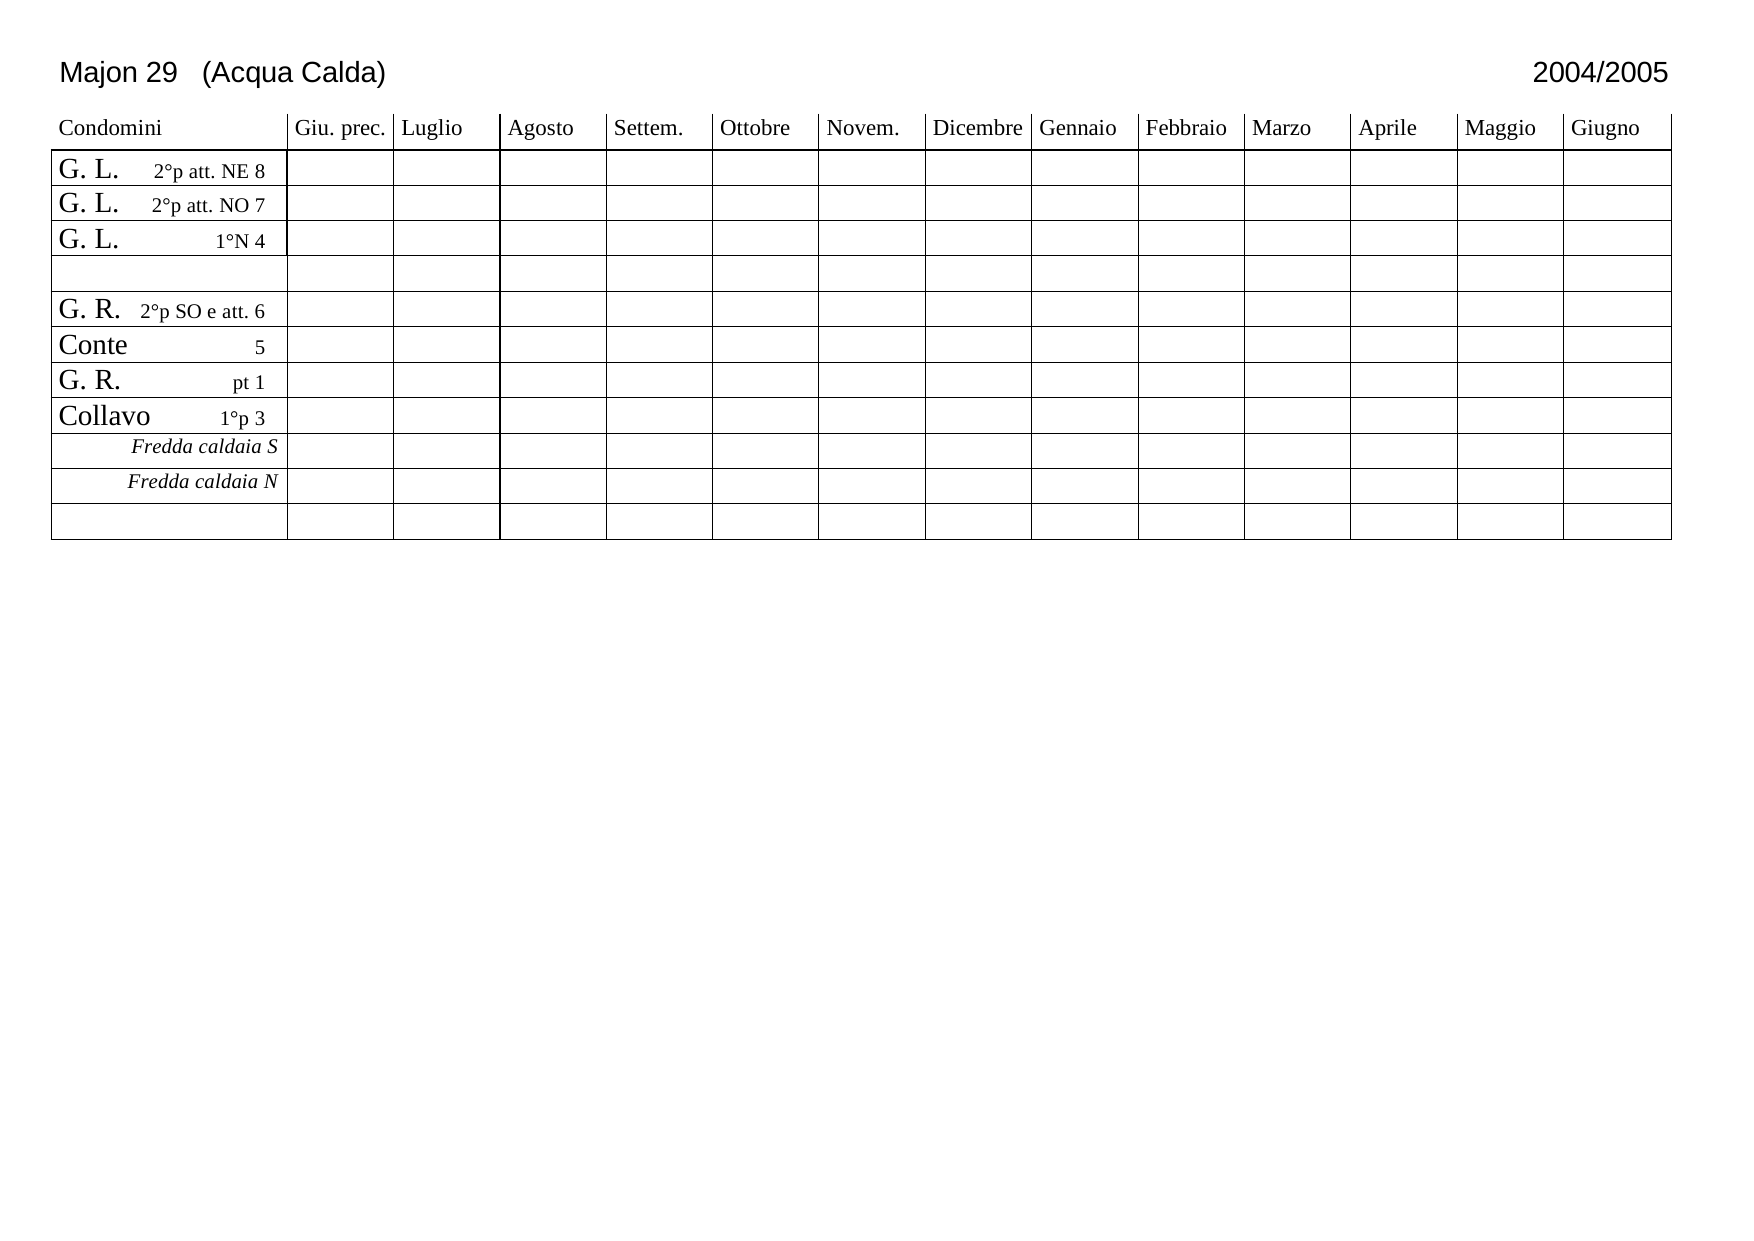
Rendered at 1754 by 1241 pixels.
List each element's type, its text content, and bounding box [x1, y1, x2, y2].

table_cell [1245, 469, 1350, 503]
table_cell [1351, 151, 1457, 184]
table_cell [1351, 186, 1457, 220]
table_cell [1564, 221, 1671, 255]
table_cell [713, 327, 818, 362]
table_cell [1032, 151, 1138, 184]
table_cell [1458, 151, 1563, 184]
table_cell [819, 469, 925, 503]
table_cell [1564, 292, 1671, 326]
table_header Maggio [1458, 114, 1563, 149]
table_cell [501, 186, 606, 220]
table_cell [1245, 434, 1350, 468]
table_cell [819, 434, 925, 468]
table_cell [713, 186, 818, 220]
table_cell [607, 434, 712, 468]
table_cell [1032, 469, 1138, 503]
table_cell G. R. 2°p SO e att. 6 [52, 292, 287, 326]
table_cell [394, 504, 499, 539]
table_cell [1139, 398, 1244, 432]
table_cell [501, 469, 606, 503]
table_cell [713, 151, 818, 184]
table_cell [1139, 327, 1244, 362]
table_cell [1351, 327, 1457, 362]
table_header Luglio [394, 114, 499, 149]
table_cell [1458, 256, 1563, 291]
table_cell [926, 398, 1031, 432]
table_cell [1245, 363, 1350, 397]
table_cell [607, 186, 712, 220]
table_header Agosto [501, 114, 606, 149]
table_cell [926, 504, 1031, 539]
table_cell [1564, 469, 1671, 503]
table_cell [501, 398, 606, 432]
table_cell [1139, 256, 1244, 291]
table_cell G. L. 2°p att. NE 8 [52, 151, 286, 184]
table_cell [926, 256, 1031, 291]
table_cell [926, 151, 1031, 184]
table_cell [1245, 221, 1350, 255]
table_cell [394, 363, 499, 397]
table_cell [926, 186, 1031, 220]
table_cell [1245, 292, 1350, 326]
table_header Giugno [1564, 114, 1671, 149]
table_cell [1458, 469, 1563, 503]
table_cell [1032, 221, 1138, 255]
table_cell [1032, 398, 1138, 432]
table_cell [819, 363, 925, 397]
table_cell [1032, 327, 1138, 362]
table_cell G. R. pt 1 [52, 363, 287, 397]
table_cell Fredda caldaia N [52, 469, 287, 503]
table_cell [1564, 327, 1671, 362]
table_cell [819, 221, 925, 255]
table_cell [607, 398, 712, 432]
table_cell [394, 434, 499, 468]
table_cell [607, 256, 712, 291]
table_cell [501, 292, 606, 326]
table_cell [288, 151, 393, 184]
table_cell [288, 186, 393, 220]
table_cell [1139, 186, 1244, 220]
table_cell [607, 469, 712, 503]
table_cell [501, 434, 606, 468]
table_cell [607, 504, 712, 539]
table_cell Fredda caldaia S [52, 434, 287, 468]
table_cell [1458, 327, 1563, 362]
table_cell [52, 504, 287, 539]
table_cell [1245, 256, 1350, 291]
table_cell [288, 256, 393, 291]
table_cell [394, 398, 499, 432]
table_header Novem. [819, 114, 925, 149]
table_header Dicembre [926, 114, 1031, 149]
table_cell [1245, 504, 1350, 539]
table_cell [501, 363, 606, 397]
table_cell [607, 151, 712, 184]
table_cell [926, 434, 1031, 468]
table_cell [1139, 151, 1244, 184]
table_cell [713, 504, 818, 539]
table_cell [819, 327, 925, 362]
table_cell [713, 256, 818, 291]
table_cell [819, 398, 925, 432]
table_header Ottobre [713, 114, 818, 149]
table_cell [926, 469, 1031, 503]
table_cell [1458, 186, 1563, 220]
table_cell [1032, 186, 1138, 220]
table_cell [394, 292, 499, 326]
table_cell [394, 327, 499, 362]
table_cell [713, 292, 818, 326]
table_header Giu. prec. [288, 114, 393, 149]
table_cell [1351, 256, 1457, 291]
table_cell [1351, 434, 1457, 468]
table_cell [1245, 151, 1350, 184]
table_header Marzo [1245, 114, 1350, 149]
table_cell [1351, 221, 1457, 255]
table_header Aprile [1351, 114, 1457, 149]
subtitle Majon 29 (Acqua Calda) 2004/2005 [59, 55, 1695, 88]
table_cell [926, 221, 1031, 255]
table_cell [1564, 151, 1671, 184]
table_cell [1564, 186, 1671, 220]
table_cell [1245, 186, 1350, 220]
table_cell [1032, 256, 1138, 291]
table_cell [713, 398, 818, 432]
table_cell [819, 151, 925, 184]
table_cell [926, 327, 1031, 362]
table_cell [819, 292, 925, 326]
table_cell [1564, 363, 1671, 397]
table_cell [607, 327, 712, 362]
table_cell [1564, 398, 1671, 432]
table_cell [1564, 504, 1671, 539]
table_cell [819, 504, 925, 539]
table_header Settem. [607, 114, 712, 149]
table_cell [288, 327, 393, 362]
table_cell [394, 221, 499, 255]
table_cell [288, 221, 393, 255]
table_cell [394, 256, 499, 291]
table_cell [1351, 363, 1457, 397]
table_cell [1139, 292, 1244, 326]
table_cell [394, 151, 499, 184]
table_cell [288, 434, 393, 468]
table_cell [288, 292, 393, 326]
table_cell [713, 469, 818, 503]
table_cell [1032, 363, 1138, 397]
table_cell [1139, 504, 1244, 539]
table_cell [501, 221, 606, 255]
table_cell [1351, 504, 1457, 539]
table_cell [1139, 434, 1244, 468]
table_cell [1458, 363, 1563, 397]
table_cell [501, 151, 606, 184]
table_header Gennaio [1032, 114, 1138, 149]
table_cell [1564, 256, 1671, 291]
table_cell [1458, 292, 1563, 326]
table_cell [926, 363, 1031, 397]
table_cell [1139, 469, 1244, 503]
table_cell [501, 504, 606, 539]
table_cell Conte 5 [52, 327, 287, 362]
table_cell [607, 292, 712, 326]
table_cell [1458, 398, 1563, 432]
table_cell [1351, 469, 1457, 503]
table_cell [1032, 504, 1138, 539]
table_cell Collavo 1°p 3 [52, 398, 287, 432]
table_cell [1458, 434, 1563, 468]
table_cell [713, 221, 818, 255]
table_cell [1458, 504, 1563, 539]
table_cell [1458, 221, 1563, 255]
table_cell [713, 363, 818, 397]
table_cell [607, 363, 712, 397]
table_cell [1032, 434, 1138, 468]
table_cell [501, 256, 606, 291]
table_cell [394, 469, 499, 503]
table_cell [1139, 221, 1244, 255]
table_cell [1351, 398, 1457, 432]
table_cell [819, 256, 925, 291]
table_header Condomini [51, 114, 287, 149]
table_cell [394, 186, 499, 220]
table_cell G. L. 2°p att. NO 7 [52, 186, 286, 220]
table_cell [607, 221, 712, 255]
table_cell [713, 434, 818, 468]
table_cell G. L. 1°N 4 [52, 221, 286, 255]
table_cell [819, 186, 925, 220]
table_cell [926, 292, 1031, 326]
table_cell [288, 504, 393, 539]
table_cell [1139, 363, 1244, 397]
table_cell [1032, 292, 1138, 326]
table_cell [288, 363, 393, 397]
table_cell [1564, 434, 1671, 468]
table_header Febbraio [1139, 114, 1244, 149]
table_cell [52, 256, 287, 291]
table_cell [1245, 327, 1350, 362]
table_cell [1245, 398, 1350, 432]
table_cell [1351, 292, 1457, 326]
table_cell [501, 327, 606, 362]
table_cell [288, 469, 393, 503]
table_cell [288, 398, 393, 432]
